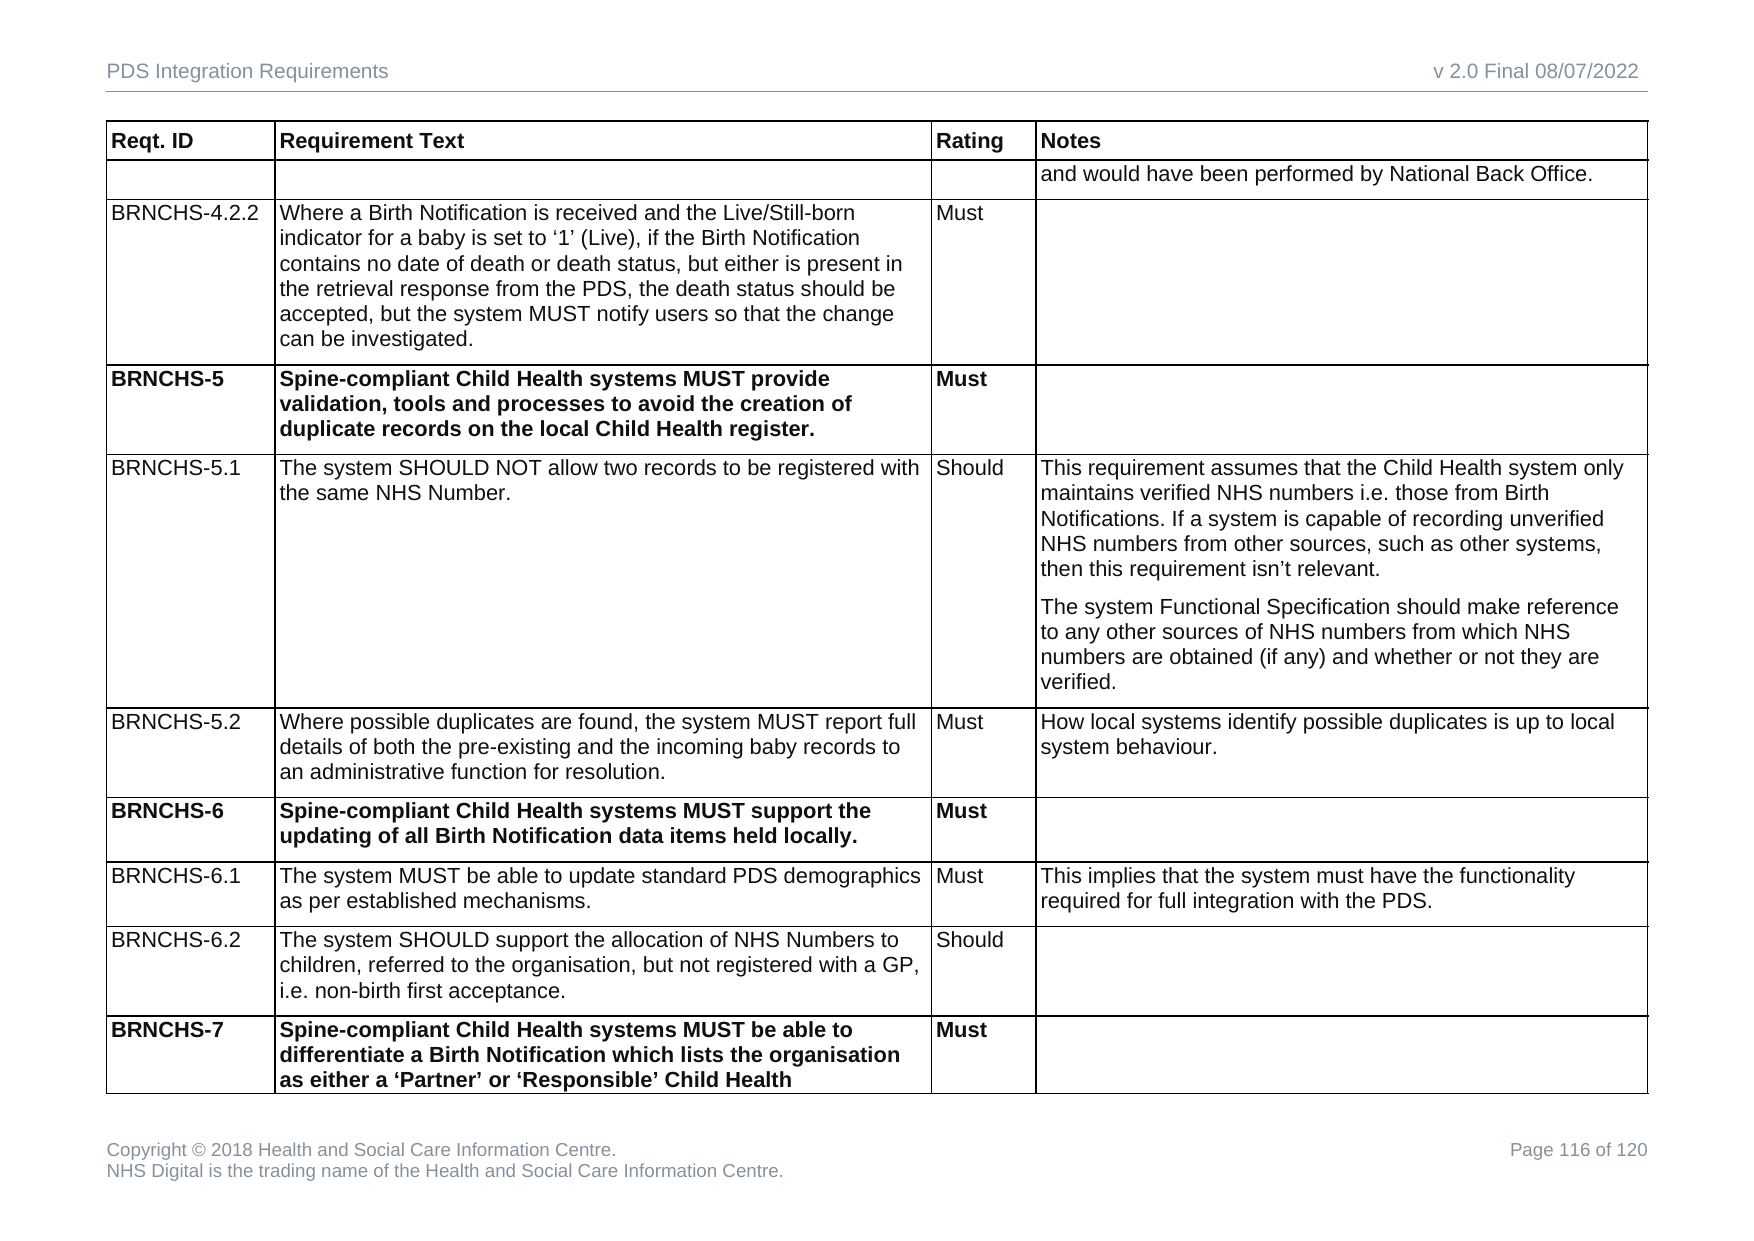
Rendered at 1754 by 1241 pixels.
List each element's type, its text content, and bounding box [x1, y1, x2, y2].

table_cell The system SHOULD NOT allow two records to be registered with the same NHS Number. [276, 455, 931, 707]
table_cell BRNCHS-5 [107, 366, 274, 453]
table_cell Spine-compliant Child Health systems MUST provide validation, tools and processes to avoid the creation of duplicate records on the local Child Health register. [276, 366, 931, 453]
table_cell BRNCHS-6 [107, 798, 274, 861]
table_cell BRNCHS-4.2.2 [107, 200, 274, 364]
table_cell and would have been performed by National Back Office. [1037, 161, 1647, 198]
table_cell Must [932, 200, 1035, 364]
table_cell Must [932, 366, 1035, 453]
table_header Rating [932, 122, 1035, 159]
table_header Notes [1037, 122, 1647, 159]
table_cell The system SHOULD support the allocation of NHS Numbers to children, referred to the organisation, but not registered with a GP, i.e. non-birth first acceptance. [276, 927, 931, 1015]
table_cell BRNCHS-6.2 [107, 927, 274, 1015]
table_cell This implies that the system must have the functionality required for full integration with the PDS. [1037, 863, 1647, 926]
table_cell Should [932, 455, 1035, 707]
table_cell Must [932, 798, 1035, 861]
table_cell [1037, 798, 1647, 861]
table_cell BRNCHS-7 [107, 1017, 274, 1092]
table_cell Must [932, 863, 1035, 926]
table_cell Spine-compliant Child Health systems MUST support the updating of all Birth Notification data items held locally. [276, 798, 931, 861]
table_cell Where possible duplicates are found, the system MUST report full details of both the pre-existing and the incoming baby records to an administrative function for resolution. [276, 709, 931, 797]
table_header Requirement Text [276, 122, 931, 159]
table_cell Must [932, 1017, 1035, 1092]
table_cell [932, 161, 1035, 198]
table_cell BRNCHS-5.2 [107, 709, 274, 797]
table_cell Must [932, 709, 1035, 797]
table_cell How local systems identify possible duplicates is up to local system behaviour. [1037, 709, 1647, 797]
table_cell [1037, 1017, 1647, 1092]
table_cell Where a Birth Notification is received and the Live/Still-born indicator for a baby is set to ‘1’ (Live), if the Birth Notification contains no date of death or death status, but either is present in the retrieval response from the PDS, the death status should be accepted, but the system MUST notify users so that the change can be investigated. [276, 200, 931, 364]
table_cell [1037, 200, 1647, 364]
table_cell Spine-compliant Child Health systems MUST be able to differentiate a Birth Notification which lists the organisation as either a ‘Partner’ or ‘Responsible’ Child Health [276, 1017, 931, 1092]
table_cell [1037, 366, 1647, 453]
table_cell [1037, 927, 1647, 1015]
table_cell This requirement assumes that the Child Health system only maintains verified NHS numbers i.e. those from Birth Notifications. If a system is capable of recording unverified NHS numbers from other sources, such as other systems, then this requirement isn’t relevant. The system Functional Specification should make reference to any other sources of NHS numbers from which NHS numbers are obtained (if any) and whether or not they are verified. [1037, 455, 1647, 707]
table_cell Should [932, 927, 1035, 1015]
table_cell [276, 161, 931, 198]
table_cell BRNCHS-6.1 [107, 863, 274, 926]
table_cell BRNCHS-5.1 [107, 455, 274, 707]
table_cell The system MUST be able to update standard PDS demographics as per established mechanisms. [276, 863, 931, 926]
table_header Reqt. ID [107, 122, 274, 159]
table_cell [107, 161, 274, 198]
